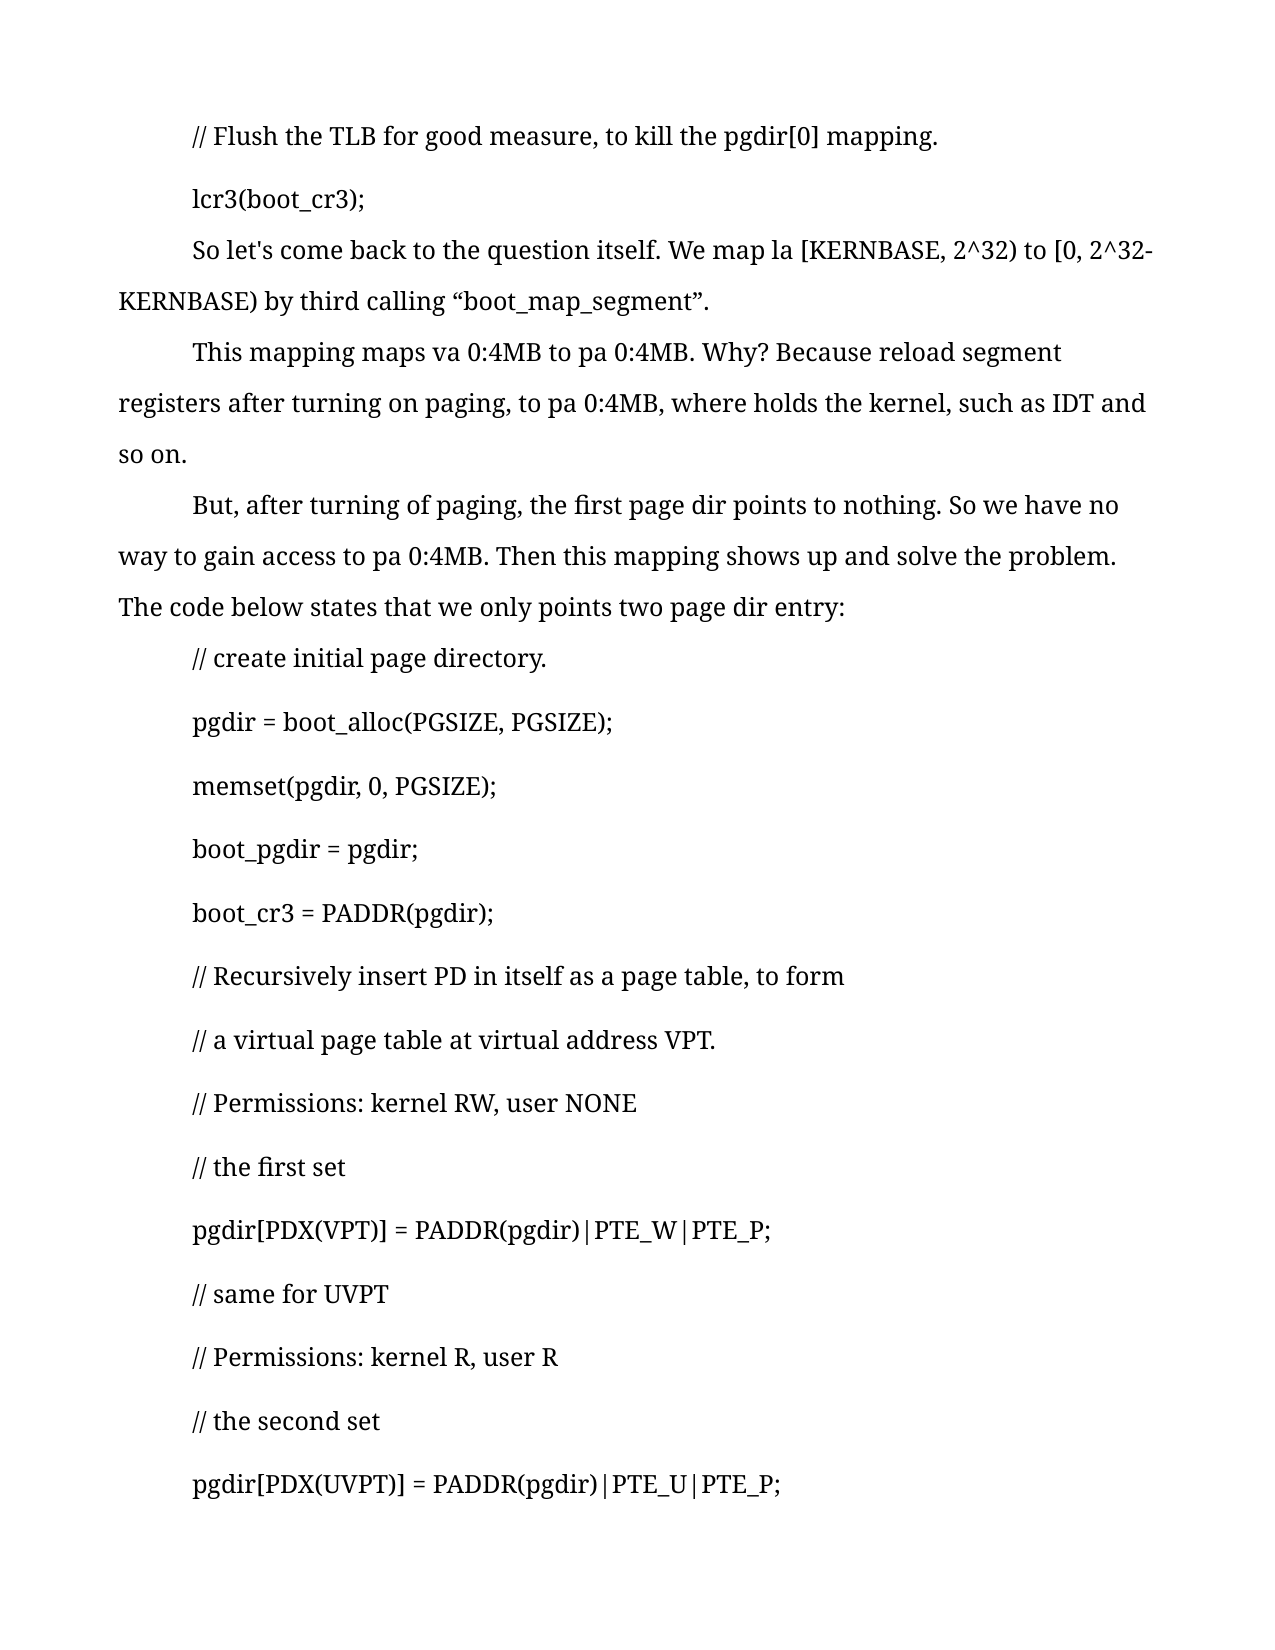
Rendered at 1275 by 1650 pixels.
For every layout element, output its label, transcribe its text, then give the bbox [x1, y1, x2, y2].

text pgdir[PDX(UVPT)] = PADDR(pgdir)|PTE_U|PTE_P; [118, 1467, 1157, 1501]
text memset(pgdir, 0, PGSIZE); [118, 768, 1157, 802]
text // the first set [118, 1149, 1157, 1183]
text // same for UVPT [118, 1276, 1157, 1311]
text // Recursively insert PD in itself as a page table, to form [118, 959, 1157, 993]
text pgdir[PDX(VPT)] = PADDR(pgdir)|PTE_W|PTE_P; [118, 1213, 1157, 1247]
text // the second set [118, 1403, 1157, 1438]
text // Permissions: kernel R, user R [118, 1340, 1157, 1374]
text pgdir = boot_alloc(PGSIZE, PGSIZE); [118, 704, 1157, 739]
text // Permissions: kernel RW, user NONE [118, 1086, 1157, 1120]
text boot_cr3 = PADDR(pgdir); [118, 895, 1157, 929]
text // Flush the TLB for good measure, to kill the pgdir[0] mapping. [118, 118, 1157, 152]
text lcr3(boot_cr3); So let's come back to the question itself. We map la [KERNBASE, 2^32) to [0, 2^32-KERNBASE) by third calling “boot_map_segment”. This mapping maps va 0:4MB to pa 0:4MB. Why? Because reload segment registers after turning on paging, to pa 0:4MB, where holds the kernel, such as IDT and so on. But, after turning of paging, the first page dir points to nothing. So we have no way to gain access to pa 0:4MB. Then this mapping shows up and solve the problem. The code below states that we only points two page dir entry: // create initial page directory. [118, 182, 1157, 675]
text boot_pgdir = pgdir; [118, 832, 1157, 866]
text // a virtual page table at virtual address VPT. [118, 1022, 1157, 1056]
